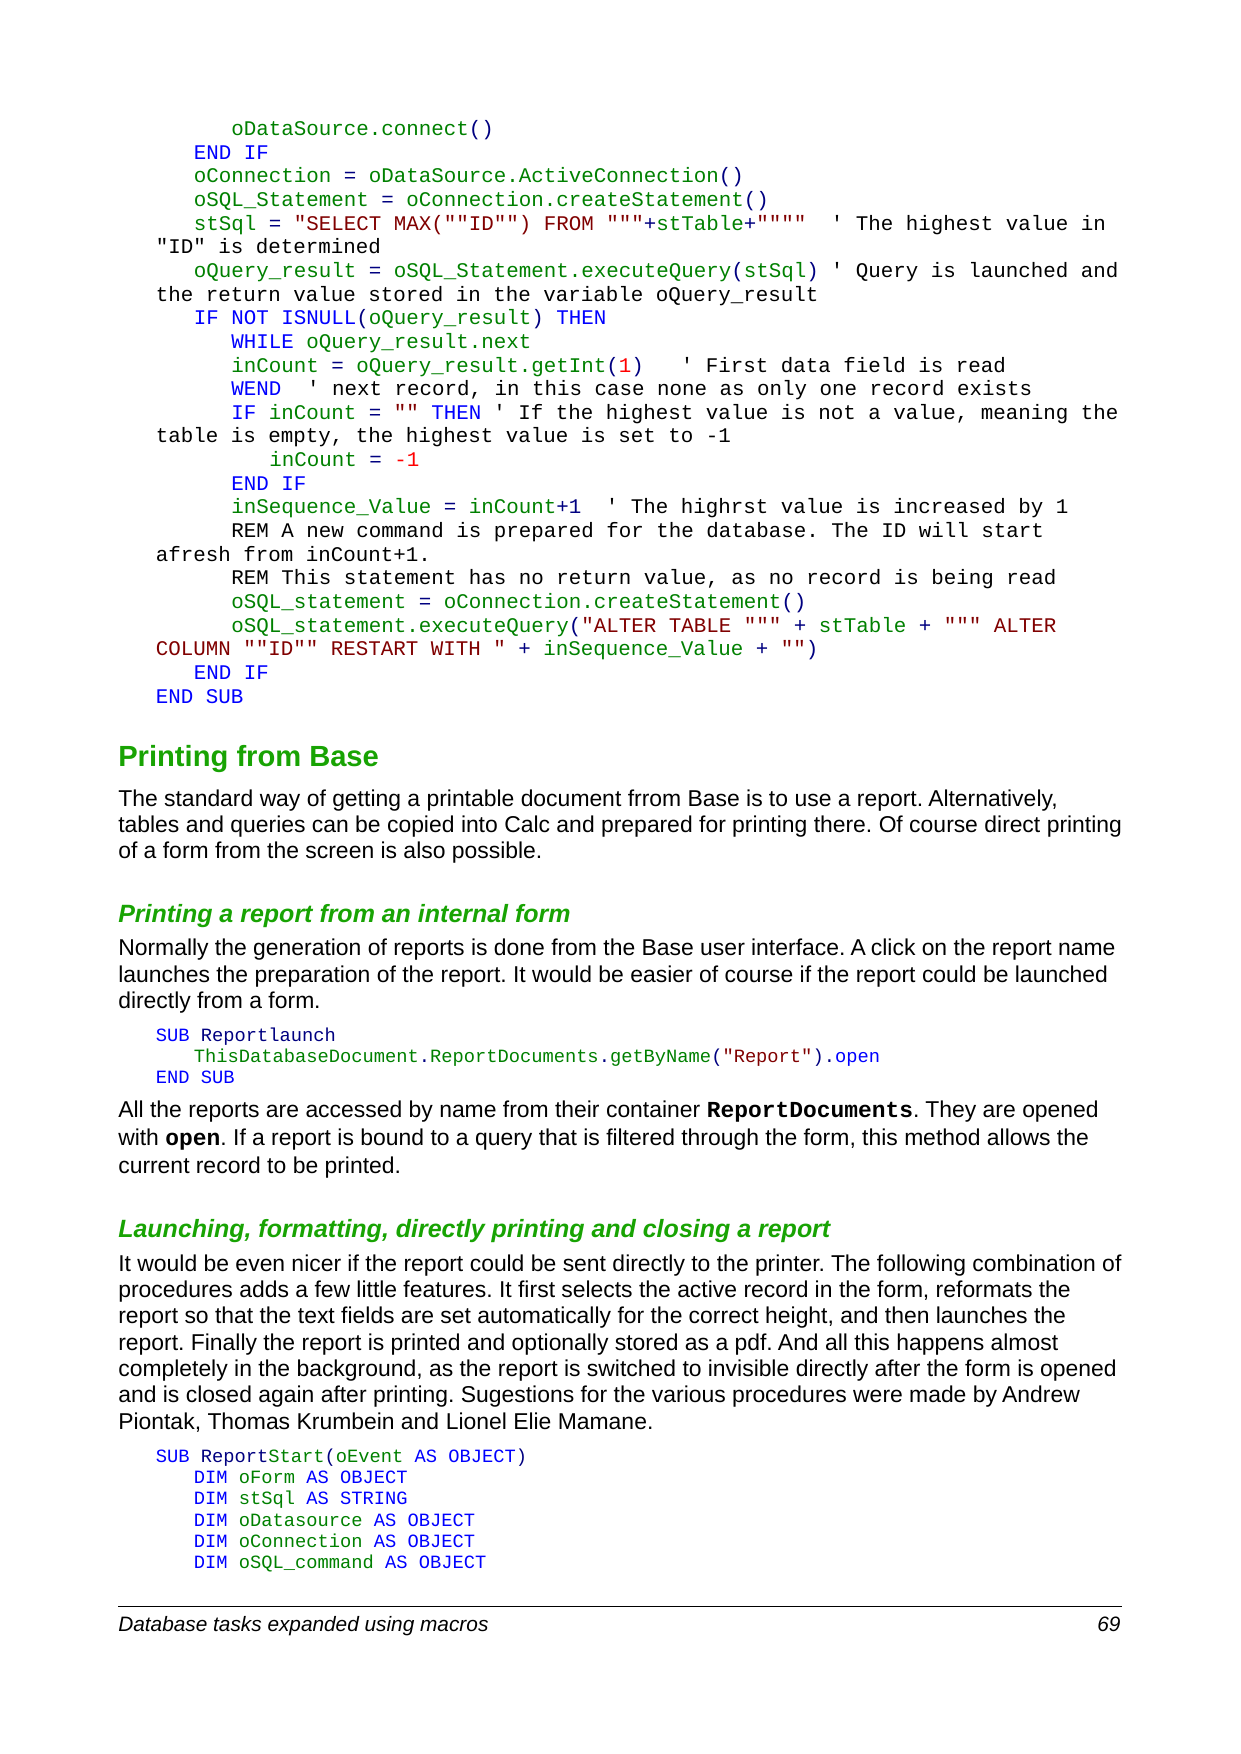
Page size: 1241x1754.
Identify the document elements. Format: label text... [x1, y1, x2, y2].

text inCount = -1 [156, 449, 1122, 473]
text END SUB [156, 1068, 1122, 1089]
subtitle Printing a report from an internal form [118, 899, 1122, 928]
text oSQL_statement.executeQuery("ALTER TABLE """ + stTable + """ ALTER COLUMN ""ID"" RESTART WITH " + inSequence_Value + "") [156, 615, 1122, 662]
text IF NOT ISNULL(oQuery_result) THEN [156, 307, 1122, 331]
text DIM oConnection AS OBJECT [156, 1532, 1122, 1553]
text oSQL_statement = oConnection.createStatement() [156, 591, 1122, 615]
text inSequence_Value = inCount+1 ' The highrst value is increased by 1 [156, 496, 1122, 520]
text REM A new command is prepared for the database. The ID will start afresh from inCount+1. [156, 520, 1122, 567]
text oConnection = oDataSource.ActiveConnection() [156, 165, 1122, 189]
text oSQL_Statement = oConnection.createStatement() [156, 189, 1122, 213]
text WHILE oQuery_result.next [156, 331, 1122, 354]
text IF inCount = "" THEN ' If the highest value is not a value, meaning the table is empty, the highest value is set to -1 [156, 402, 1122, 449]
text DIM stSql AS STRING [156, 1489, 1122, 1510]
text SUB Reportlaunch [156, 1026, 1122, 1047]
subtitle Launching, formatting, directly printing and closing a report [118, 1214, 1122, 1243]
text oQuery_result = oSQL_Statement.executeQuery(stSql) ' Query is launched and the return value stored in the variable oQuery_result [156, 260, 1122, 307]
text stSql = "SELECT MAX(""ID"") FROM """+stTable+"""" ' The highest value in "ID" is determined [156, 213, 1122, 260]
text WEND ' next record, in this case none as only one record exists [156, 378, 1122, 402]
text inCount = oQuery_result.getInt(1) ' First data field is read [156, 354, 1122, 378]
text REM This statement has no return value, as no record is being read [156, 567, 1122, 591]
subtitle Printing from Base [118, 738, 1122, 772]
text END IF [156, 662, 1122, 686]
text It would be even nicer if the report could be sent directly to the printer. The following combination of procedures adds a few little features. It first selects the active record in the form, reformats the report so that the text fields are set automatically for the correct height, and then launches the report. Finally the report is printed and optionally stored as a pdf. And all this happens almost completely in the background, as the report is switched to invisible directly after the form is opened and is closed again after printing. Sugestions for the various procedures were made by Andrew Piontak, Thomas Krumbein and Lionel Elie Mamane. [118, 1249, 1122, 1434]
text DIM oForm AS OBJECT [156, 1468, 1122, 1489]
text oDataSource.connect() [156, 118, 1122, 142]
text The standard way of getting a printable document frrom Base is to use a report. Alternatively, tables and queries can be copied into Calc and prepared for printing there. Of course direct printing of a form from the screen is also possible. [118, 784, 1122, 863]
text END SUB [156, 686, 1122, 709]
text Normally the generation of reports is done from the Base user interface. A click on the report name launches the preparation of the report. It would be easier of course if the report could be launched directly from a form. [118, 934, 1122, 1013]
text DIM oSQL_command AS OBJECT [156, 1553, 1122, 1574]
text SUB ReportStart(oEvent AS OBJECT) [156, 1447, 1122, 1468]
text END IF [156, 142, 1122, 165]
text END IF [156, 473, 1122, 496]
text ThisDatabaseDocument.ReportDocuments.getByName("Report").open [156, 1047, 1122, 1068]
text All the reports are accessed by name from their container ReportDocuments. They are opened with open. If a report is bound to a query that is filtered through the form, this method allows the current record to be printed. [118, 1096, 1122, 1179]
text DIM oDatasource AS OBJECT [156, 1510, 1122, 1532]
